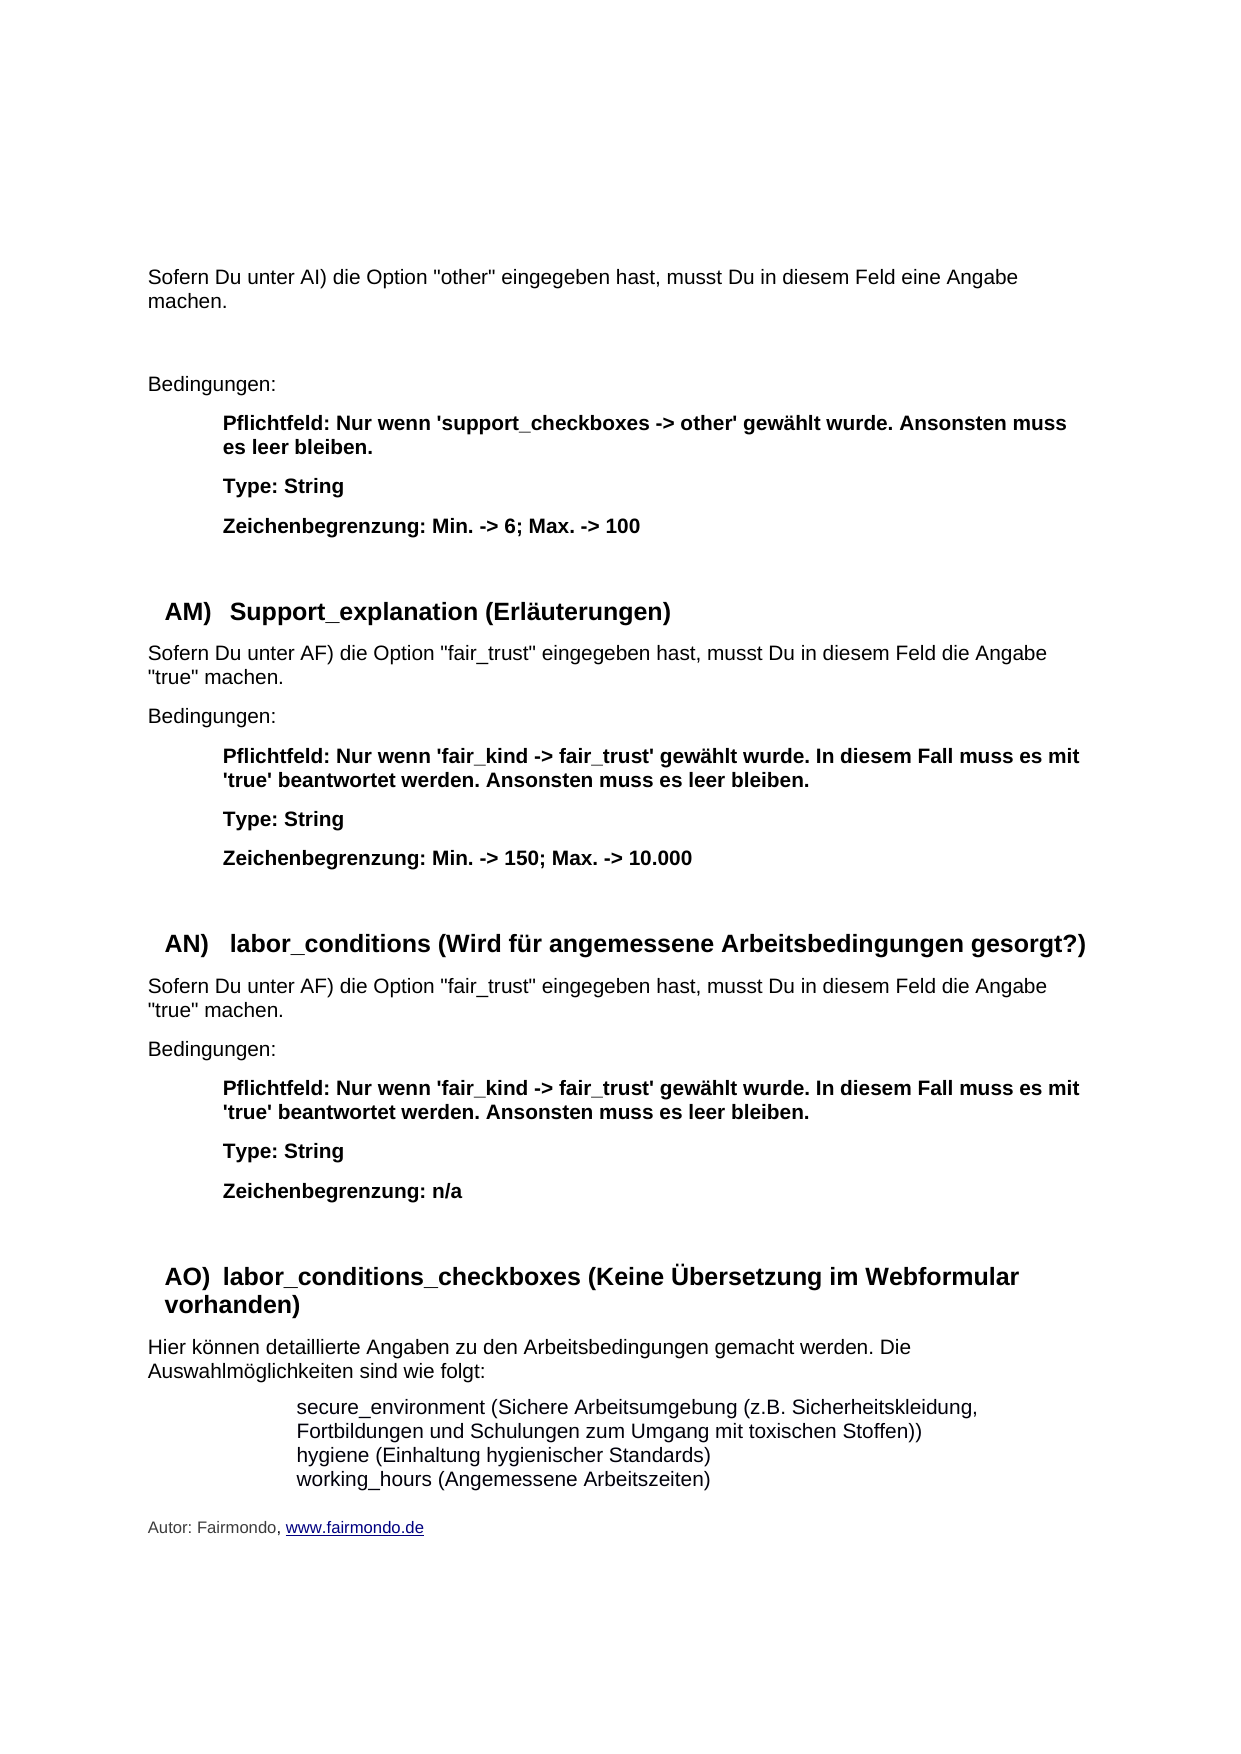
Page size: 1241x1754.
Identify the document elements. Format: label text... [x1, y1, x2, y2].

list Zeichenbegrenzung: Min. -> 6; Max. -> 100 [223, 514, 1093, 538]
list Type: String [223, 807, 1093, 831]
list Type: String [223, 1139, 1093, 1163]
list Hier können detaillierte Angaben zu den Arbeitsbedingungen gemacht werden. Die Auswahlmöglichkeiten sind wie folgt: [148, 1334, 1093, 1382]
list Pflichtfeld: Nur wenn 'fair_kind -> fair_trust' gewählt wurde. In diesem Fall muss es mit 'true' beantwortet werden. Ansonsten muss es leer bleiben. [223, 743, 1093, 791]
list Pflichtfeld: Nur wenn 'support_checkboxes -> other' gewählt wurde. Ansonsten muss es leer bleiben. [223, 411, 1093, 459]
list Bedingungen: [148, 372, 1093, 396]
list Sofern Du unter AI) die Option "other" eingegeben hast, musst Du in diesem Feld eine Angabe machen. [148, 264, 1093, 312]
list Bedingungen: [148, 1037, 1093, 1061]
text working_hours (Angemessene Arbeitszeiten) [296, 1467, 1093, 1491]
list Zeichenbegrenzung: Min. -> 150; Max. -> 10.000 [223, 846, 1093, 870]
text secure_environment (Sichere Arbeitsumgebung (z.B. Sicherheitskleidung, Fortbildungen und Schulungen zum Umgang mit toxischen Stoffen)) [296, 1395, 1093, 1443]
list Bedingungen: [148, 704, 1093, 728]
list Sofern Du unter AF) die Option "fair_trust" eingegeben hast, musst Du in diesem Feld die Angabe "true" machen. [148, 973, 1093, 1021]
list Type: String [223, 474, 1093, 498]
list labor_conditions_checkboxes (Keine Übersetzung im Webformular vorhanden) [164, 1262, 1093, 1319]
list Sofern Du unter AF) die Option "fair_trust" eingegeben hast, musst Du in diesem Feld die Angabe "true" machen. [148, 641, 1093, 689]
list Support_explanation (Erläuterungen) [164, 597, 1093, 626]
list Pflichtfeld: Nur wenn 'fair_kind -> fair_trust' gewählt wurde. In diesem Fall muss es mit 'true' beantwortet werden. Ansonsten muss es leer bleiben. [223, 1076, 1093, 1124]
list Zeichenbegrenzung: n/a [223, 1178, 1093, 1202]
list labor_conditions (Wird für angemessene Arbeitsbedingungen gesorgt?) [164, 929, 1093, 958]
text hygiene (Einhaltung hygienischer Standards) [296, 1443, 1093, 1467]
